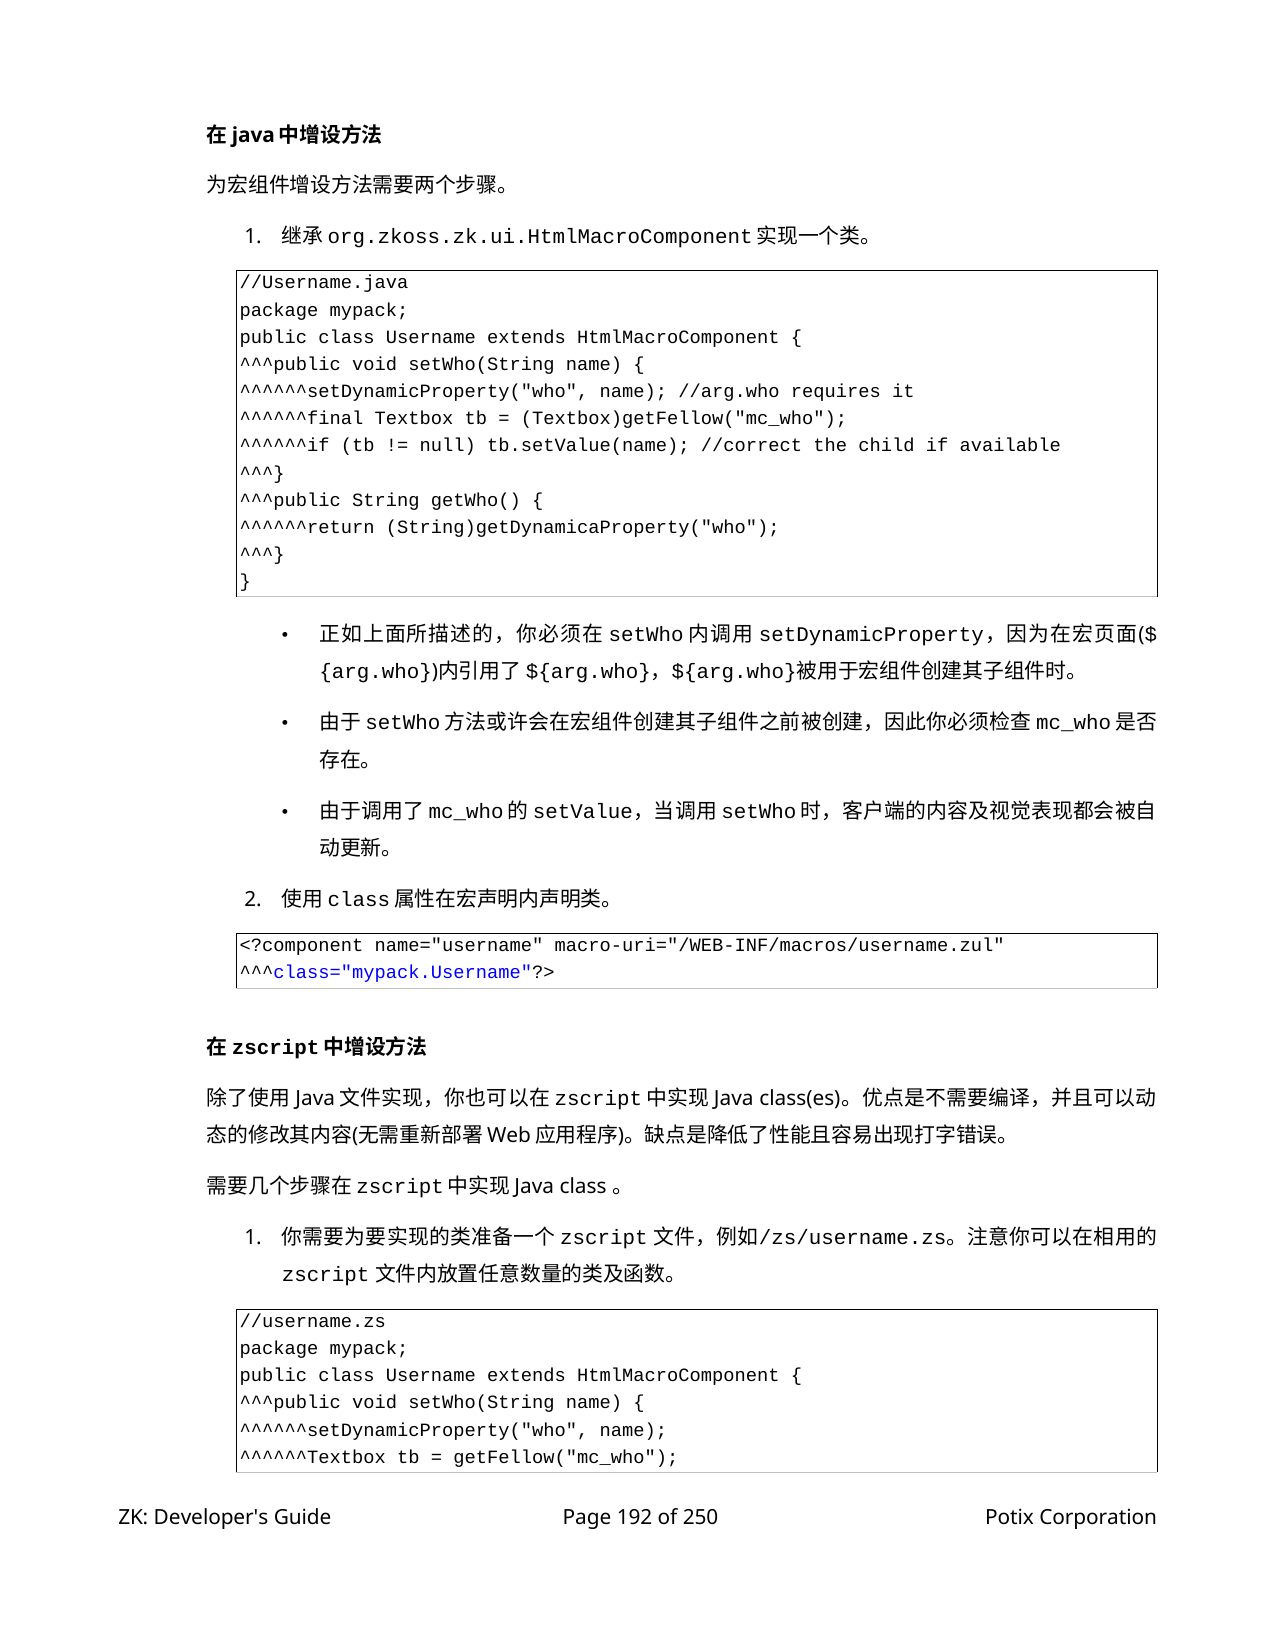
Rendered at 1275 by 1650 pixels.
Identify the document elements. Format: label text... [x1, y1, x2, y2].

text ^^^} [237, 542, 1157, 566]
text ^^^^^^final Textbox tb = (Textbox)getFellow("mc_who"); [237, 406, 1157, 430]
text ^^^^^^setDynamicProperty("who", name); //arg.who requires it [237, 379, 1157, 403]
text ^^^class="mypack.Username"?> [237, 960, 1157, 988]
text <?component name="username" macro-uri="/WEB-INF/macros/username.zul" [237, 934, 1157, 957]
text public class Username extends HtmlMacroComponent { [237, 324, 1157, 349]
text 为宏组件增设方法需要两个步骤。 [207, 169, 1157, 199]
text ^^^^^^Textbox tb = getFellow("mc_who"); [237, 1445, 1157, 1472]
text ^^^public void setWho(String name) { [237, 352, 1157, 376]
text package mypack; [237, 297, 1157, 322]
text ^^^^^^if (tb != null) tb.setValue(name); //correct the child if available [237, 433, 1157, 458]
text } [237, 569, 1157, 596]
text 需要几个步骤在zscript中实现Java class 。 [207, 1169, 1157, 1199]
subtitle 在zscript中增设方法 [207, 1030, 1157, 1060]
text ^^^^^^setDynamicProperty("who", name); [237, 1417, 1157, 1442]
text ^^^public void setWho(String name) { [237, 1390, 1157, 1414]
text 除了使用Java文件实现，你也可以在zscript中实现Java class(es)。优点是不需要编译，并且可以动态的修改其内容(无需重新部署Web应用程序)。缺点是降低了性能且容易出现打字错误。 [207, 1081, 1157, 1149]
list 继承org.zkoss.zk.ui.HtmlMacroComponent实现一个类。 [244, 219, 1157, 249]
text //username.zs [237, 1310, 1157, 1333]
list 由于setWho方法或许会在宏组件创建其子组件之前被创建，因此你必须检查mc_who是否存在。 [282, 706, 1157, 773]
text public class Username extends HtmlMacroComponent { [237, 1363, 1157, 1387]
subtitle 在java中增设方法 [207, 118, 1157, 148]
text ^^^^^^return (String)getDynamicaProperty("who"); [237, 515, 1157, 539]
list 使用class属性在宏声明内声明类。 [244, 882, 1157, 913]
text //Username.java [237, 271, 1157, 294]
list 你需要为要实现的类准备一个zscript 文件，例如/zs/username.zs。注意你可以在相用的zscript 文件内放置任意数量的类及函数。 [244, 1220, 1157, 1288]
list 正如上面所描述的，你必须在setWho内调用setDynamicProperty，因为在宏页面(${arg.who})内引用了 ${arg.who}，${arg.who}被用于宏组件创建其子组件时。 [282, 617, 1157, 685]
text package mypack; [237, 1336, 1157, 1360]
list 由于调用了mc_who的setValue，当调用setWho时，客户端的内容及视觉表现都会被自动更新。 [282, 794, 1157, 862]
text ^^^} [237, 461, 1157, 485]
text ^^^public String getWho() { [237, 488, 1157, 512]
